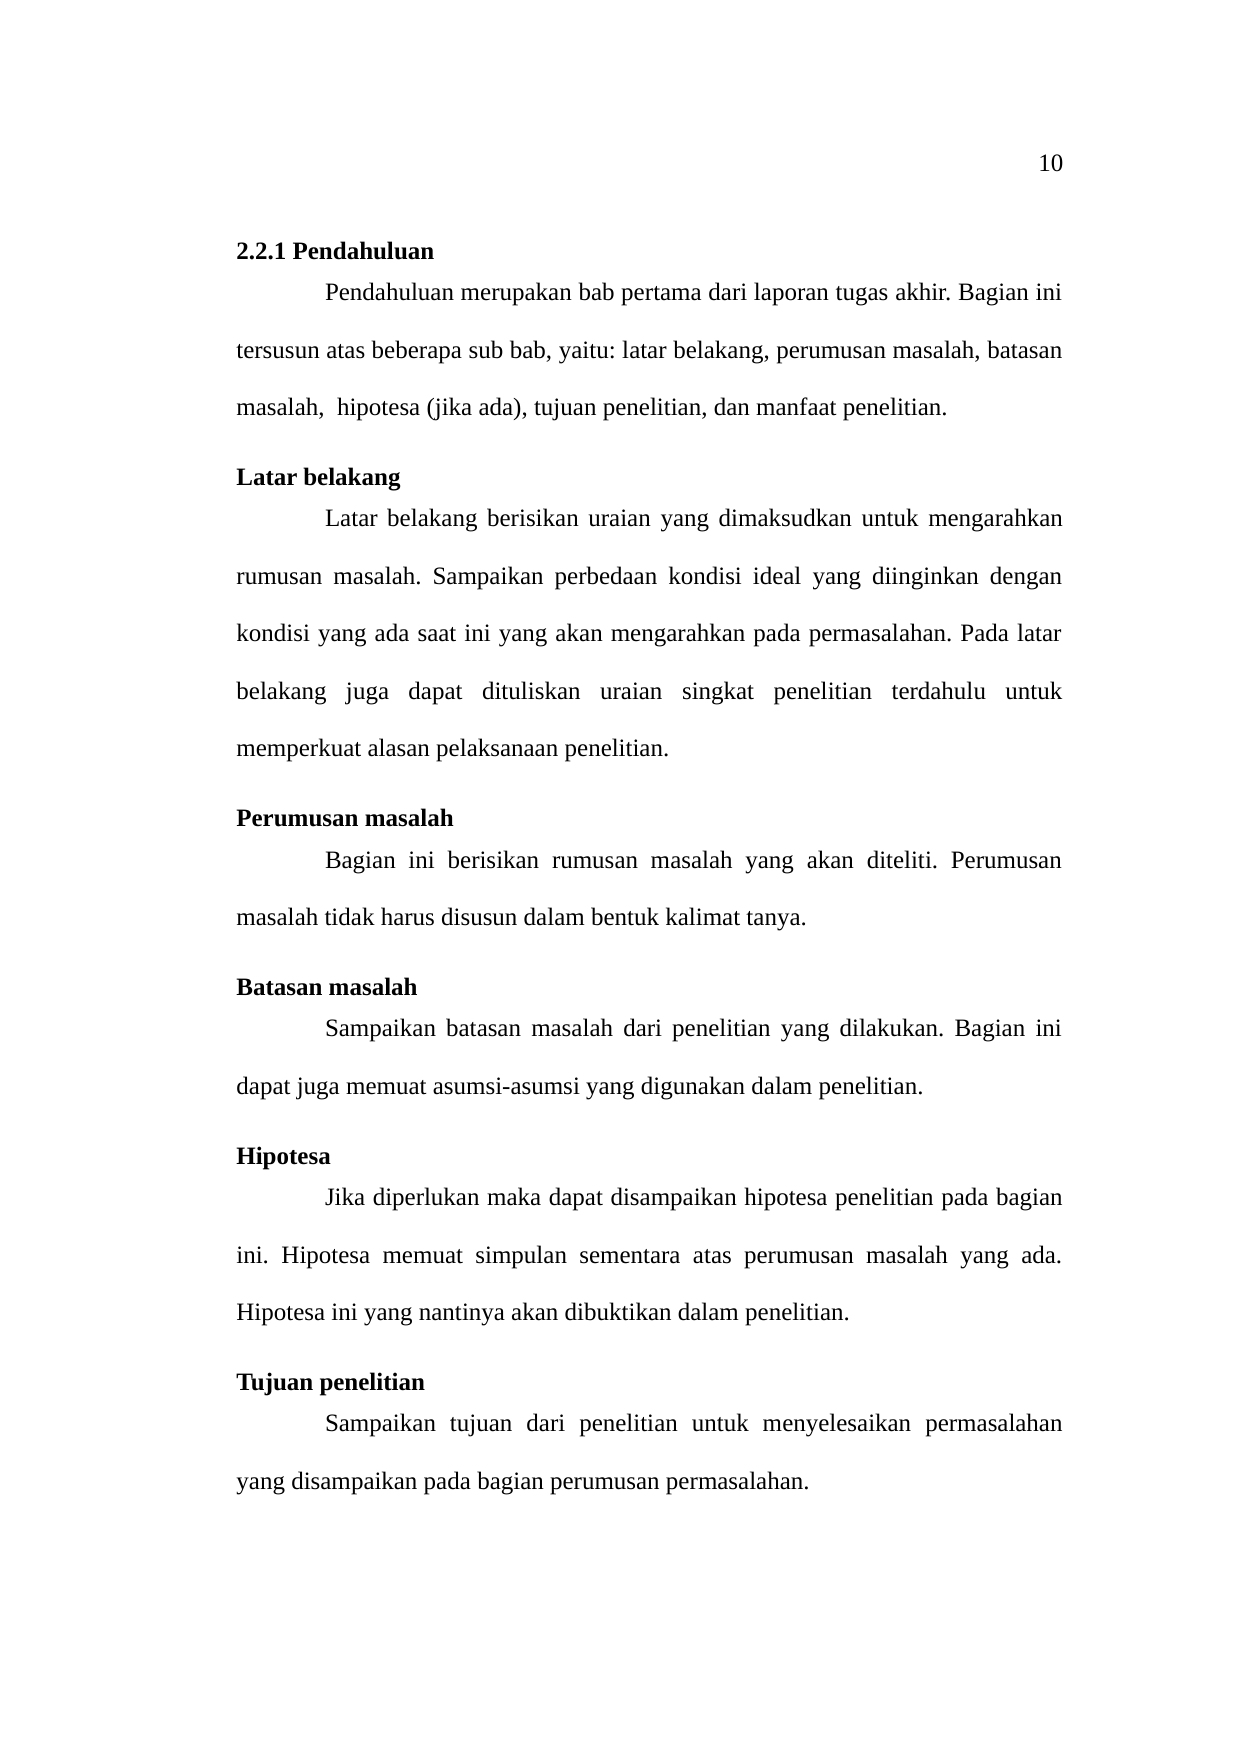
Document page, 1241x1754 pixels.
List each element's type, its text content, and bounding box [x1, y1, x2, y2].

text Bagian ini berisikan rumusan masalah yang akan diteliti. Perumusan masalah tidak harus disusun dalam bentuk kalimat tanya. [236, 845, 1063, 931]
subtitle Batasan masalah [236, 972, 1063, 1001]
subtitle Latar belakang [236, 462, 1063, 491]
subtitle Pendahuluan [236, 236, 1063, 265]
subtitle Tujuan penelitian [236, 1367, 1063, 1396]
text Sampaikan tujuan dari penelitian untuk menyelesaikan permasalahan yang disampaikan pada bagian perumusan permasalahan. [236, 1408, 1063, 1495]
subtitle Perumusan masalah [236, 803, 1063, 832]
text Latar belakang berisikan uraian yang dimaksudkan untuk mengarahkan rumusan masalah. Sampaikan perbedaan kondisi ideal yang diinginkan dengan kondisi yang ada saat ini yang akan mengarahkan pada permasalahan. Pada latar belakang juga dapat dituliskan uraian singkat penelitian terdahulu untuk memperkuat alasan pelaksanaan penelitian. [236, 503, 1063, 762]
text Pendahuluan merupakan bab pertama dari laporan tugas akhir. Bagian ini tersusun atas beberapa sub bab, yaitu: latar belakang, perumusan masalah, batasan masalah, hipotesa (jika ada), tujuan penelitian, dan manfaat penelitian. [236, 277, 1063, 421]
subtitle Hipotesa [236, 1141, 1063, 1170]
text Jika diperlukan maka dapat disampaikan hipotesa penelitian pada bagian ini. Hipotesa memuat simpulan sementara atas perumusan masalah yang ada. Hipotesa ini yang nantinya akan dibuktikan dalam penelitian. [236, 1182, 1063, 1326]
text Sampaikan batasan masalah dari penelitian yang dilakukan. Bagian ini dapat juga memuat asumsi-asumsi yang digunakan dalam penelitian. [236, 1013, 1063, 1100]
